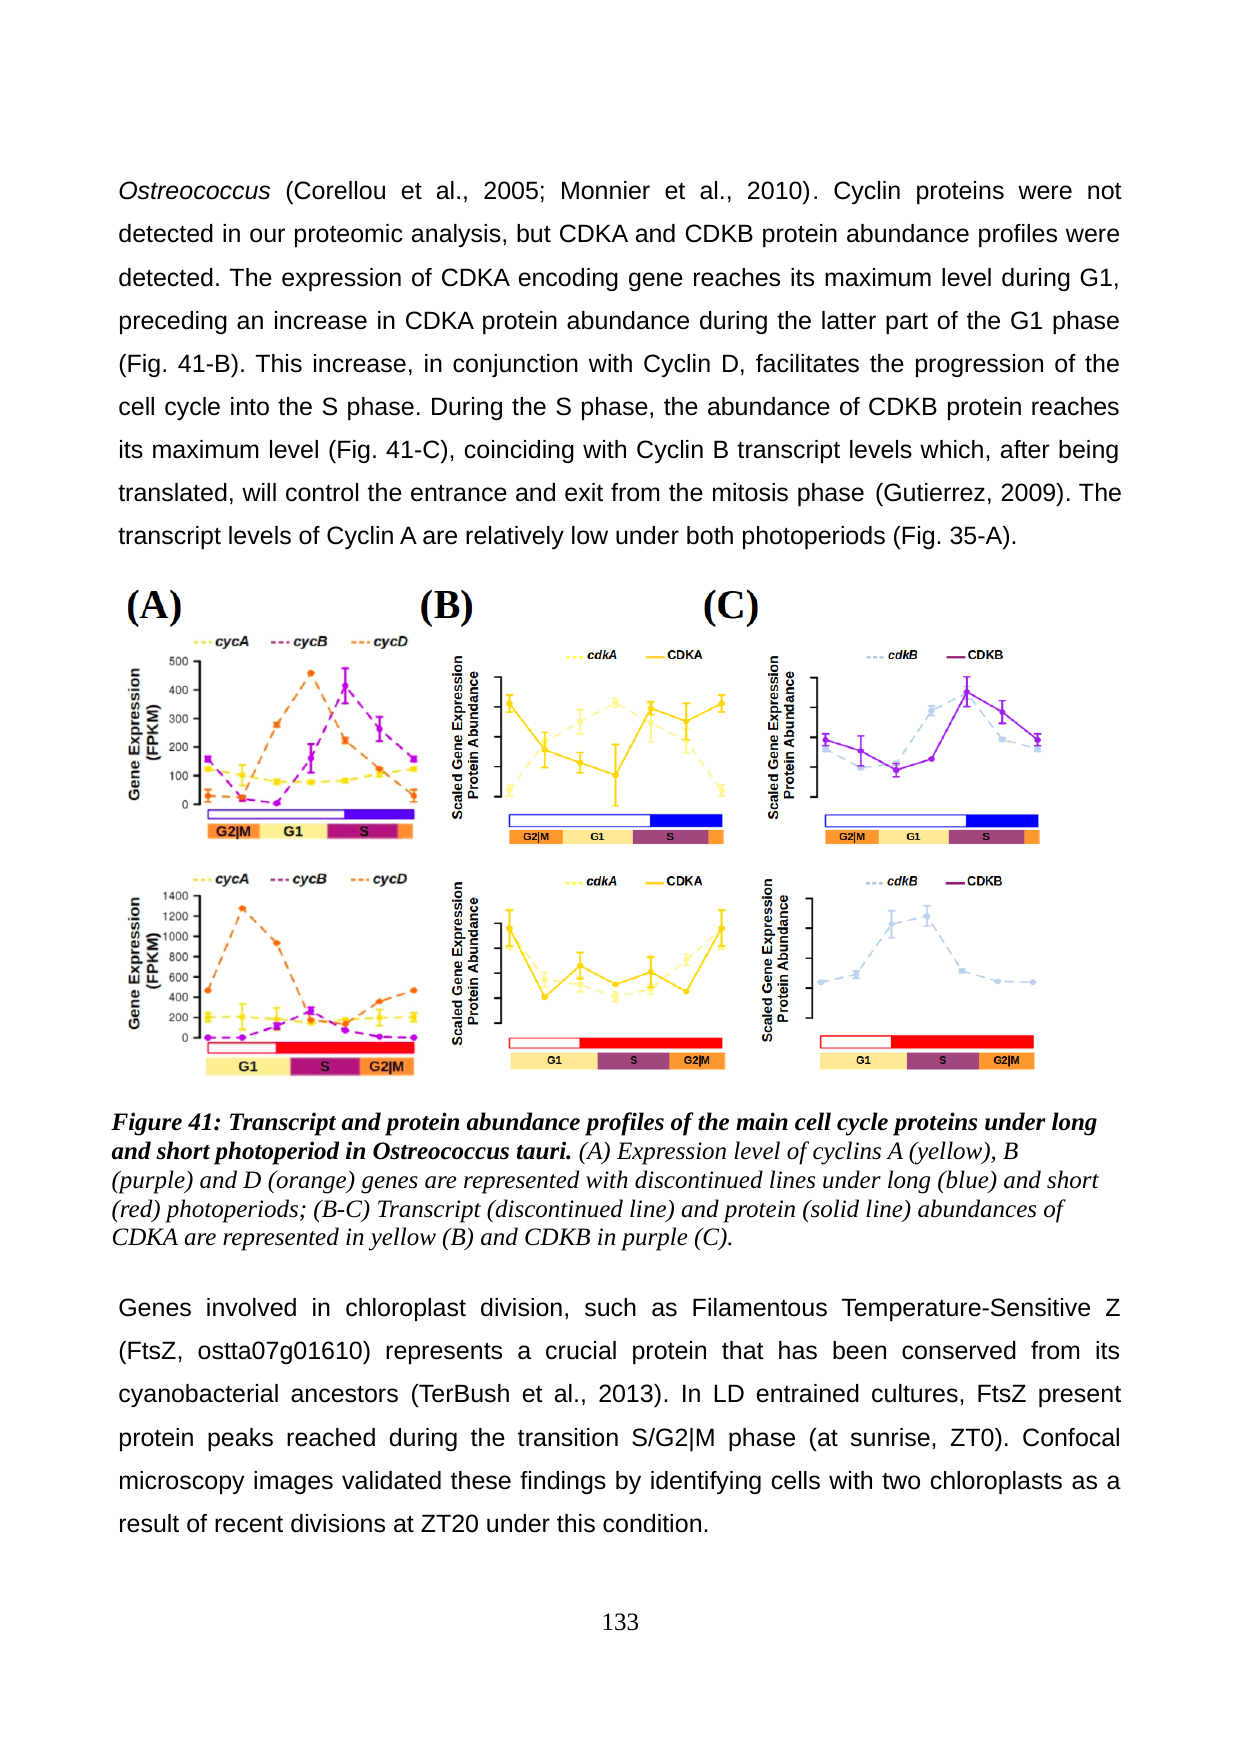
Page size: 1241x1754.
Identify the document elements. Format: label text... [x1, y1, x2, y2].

text Genes involved in chloroplast division, such as Filamentous Temperature-Sensitive Z (FtsZ, ostta07g01610) represents a crucial protein that has been conserved from its cyanobacterial ancestors (TerBush et al., 2013)⁠. In LD entrained cultures, FtsZ present protein peaks reached during the transition S/G2|M phase (at sunrise, ZT0). Confocal microscopy images validated these findings by identifying cells with two chloroplasts as a result of recent divisions at ZT20 under this condition. [111, 1108, 1122, 1538]
text Ostreococcus (Corellou et al., 2005; Monnier et al., 2010)⁠. Cyclin proteins were not detected in our proteomic analysis, but CDKA and CDKB protein abundance profiles were detected. The expression of CDKA encoding gene reaches its maximum level during G1, preceding an increase in CDKA protein abundance during the latter part of the G1 phase (Fig. 41-B). This increase, in conjunction with Cyclin D, facilitates the progression of the cell cycle into the S phase. During the S phase, the abundance of CDKB protein reaches its maximum level (Fig. 41-C), coinciding with Cyclin B transcript levels which, after being translated, will control the entrance and exit from the mitosis phase (Gutierrez, 2009)⁠. The transcript levels of Cyclin A are relatively low under both photoperiods (Fig. 35-A). [118, 176, 1122, 550]
text Figure 41: Transcript and protein abundance profiles of the main cell cycle proteins under long and short photoperiod in Ostreococcus tauri. (A) Expression level of cyclins A (yellow), B (purple) and D (orange) genes are represented with discontinued lines under long (blue) and short (red) photoperiods; (B-C) Transcript (discontinued line) and protein (solid line) abundances of CDKA are represented in yellow (B) and CDKB in purple (C). [111, 1108, 1100, 1251]
picture [111, 565, 1101, 1108]
